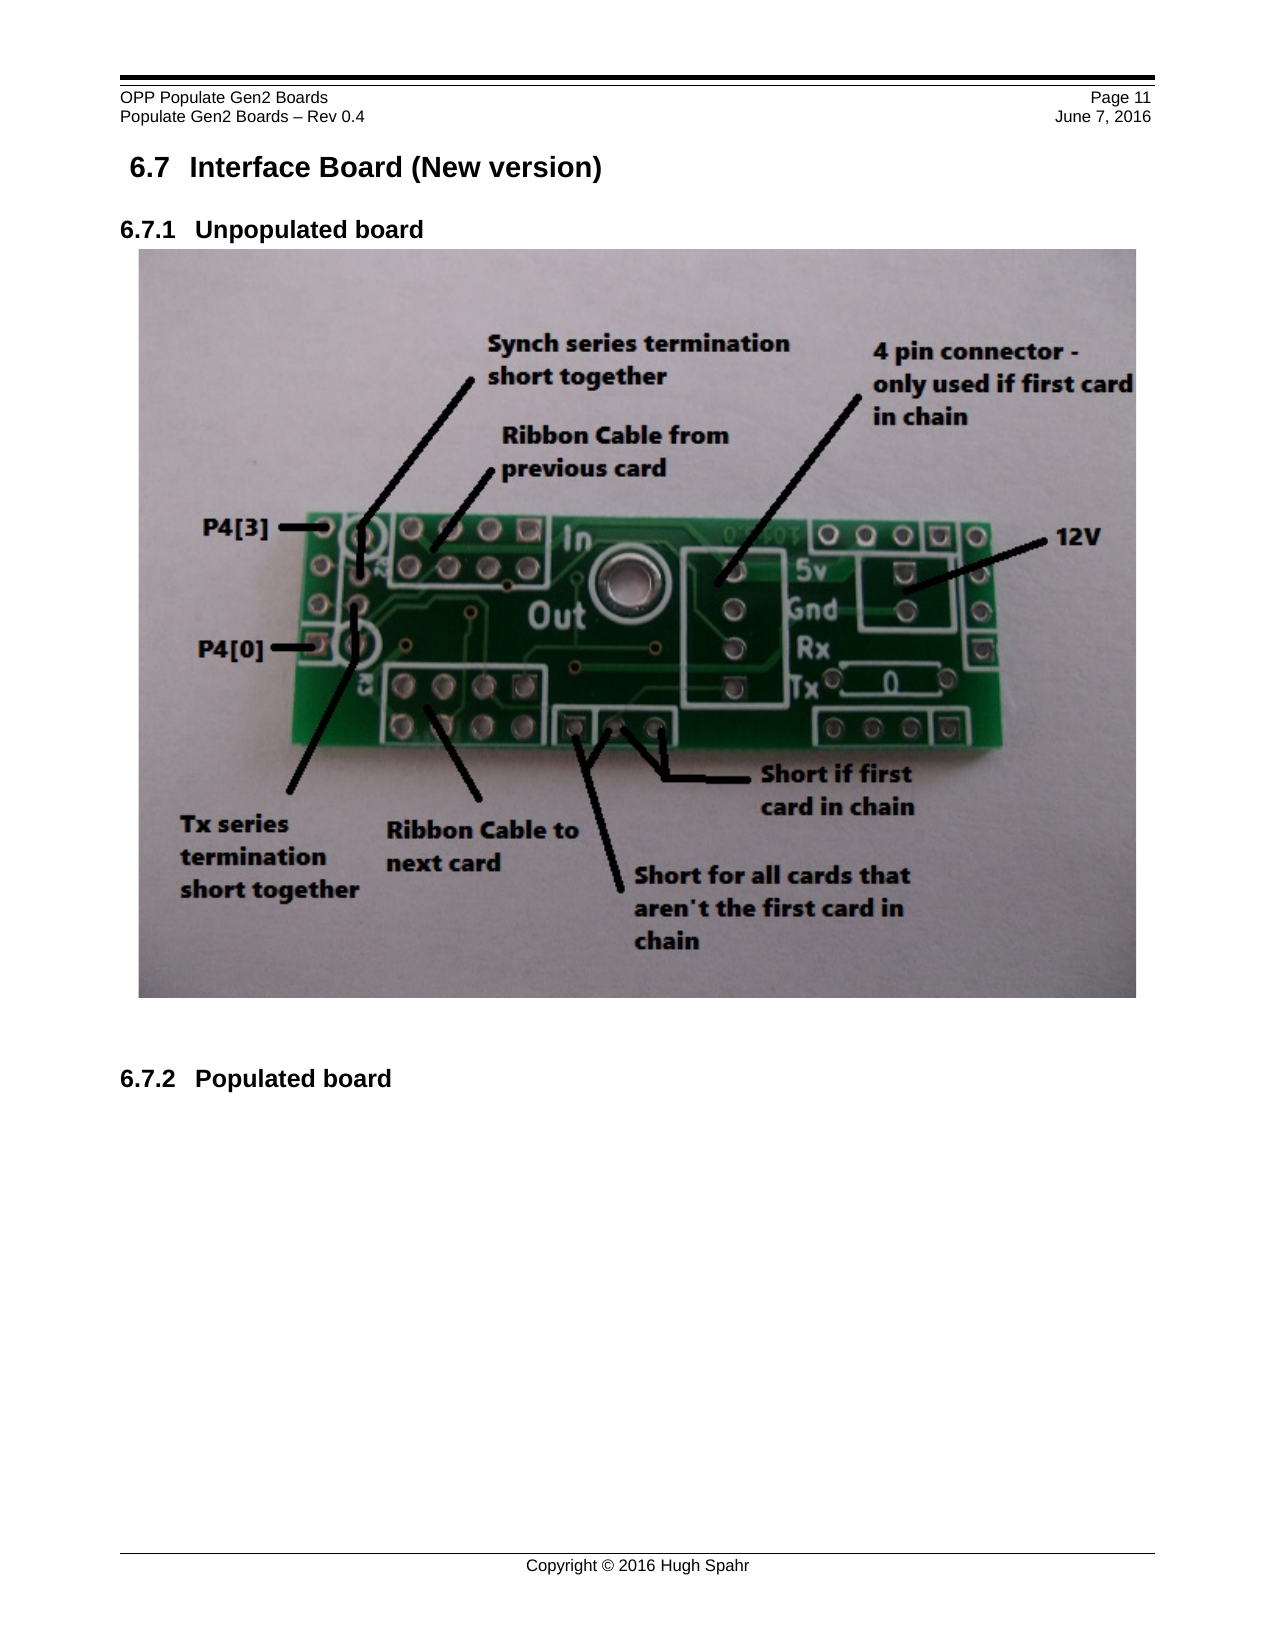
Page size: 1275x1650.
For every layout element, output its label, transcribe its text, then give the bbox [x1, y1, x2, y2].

picture [138, 249, 1137, 998]
subtitle Interface Board (New version) [129, 150, 1155, 183]
subtitle Populated board [120, 1064, 1155, 1093]
subtitle Unpopulated board [120, 215, 1155, 243]
